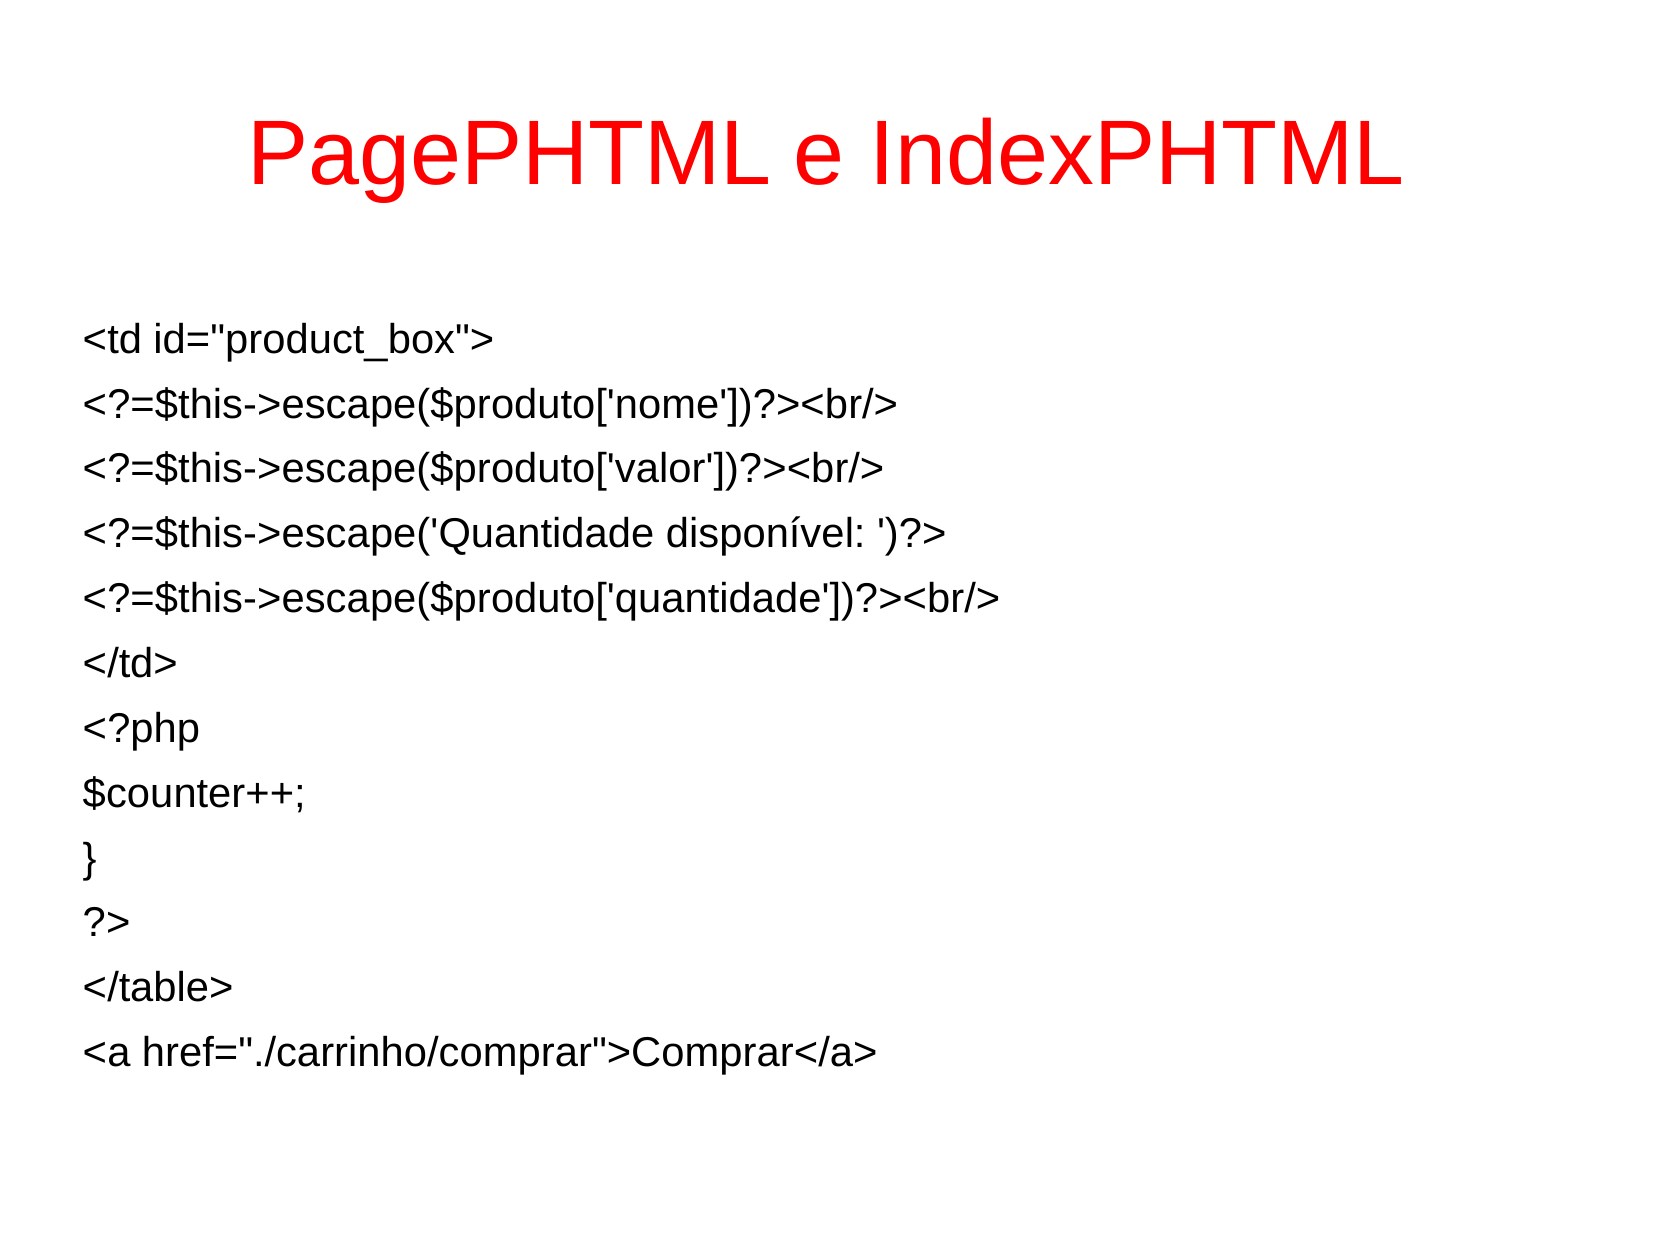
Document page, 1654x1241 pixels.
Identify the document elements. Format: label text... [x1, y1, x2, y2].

title PagePHTML e IndexPHTML [82, 49, 1571, 257]
list <td id="product_box"> <?=$this->escape($produto['nome'])?><br/> <?=$this->escape($produto['valor'])?><br/> <?=$this->escape('Quantidade disponível: ')?> <?=$this->escape($produto['quantidade'])?><br/> </td> <?php $counter++; } ?> </table> <a href="./carrinho/comprar">Comprar</a> [82, 315, 1571, 1087]
